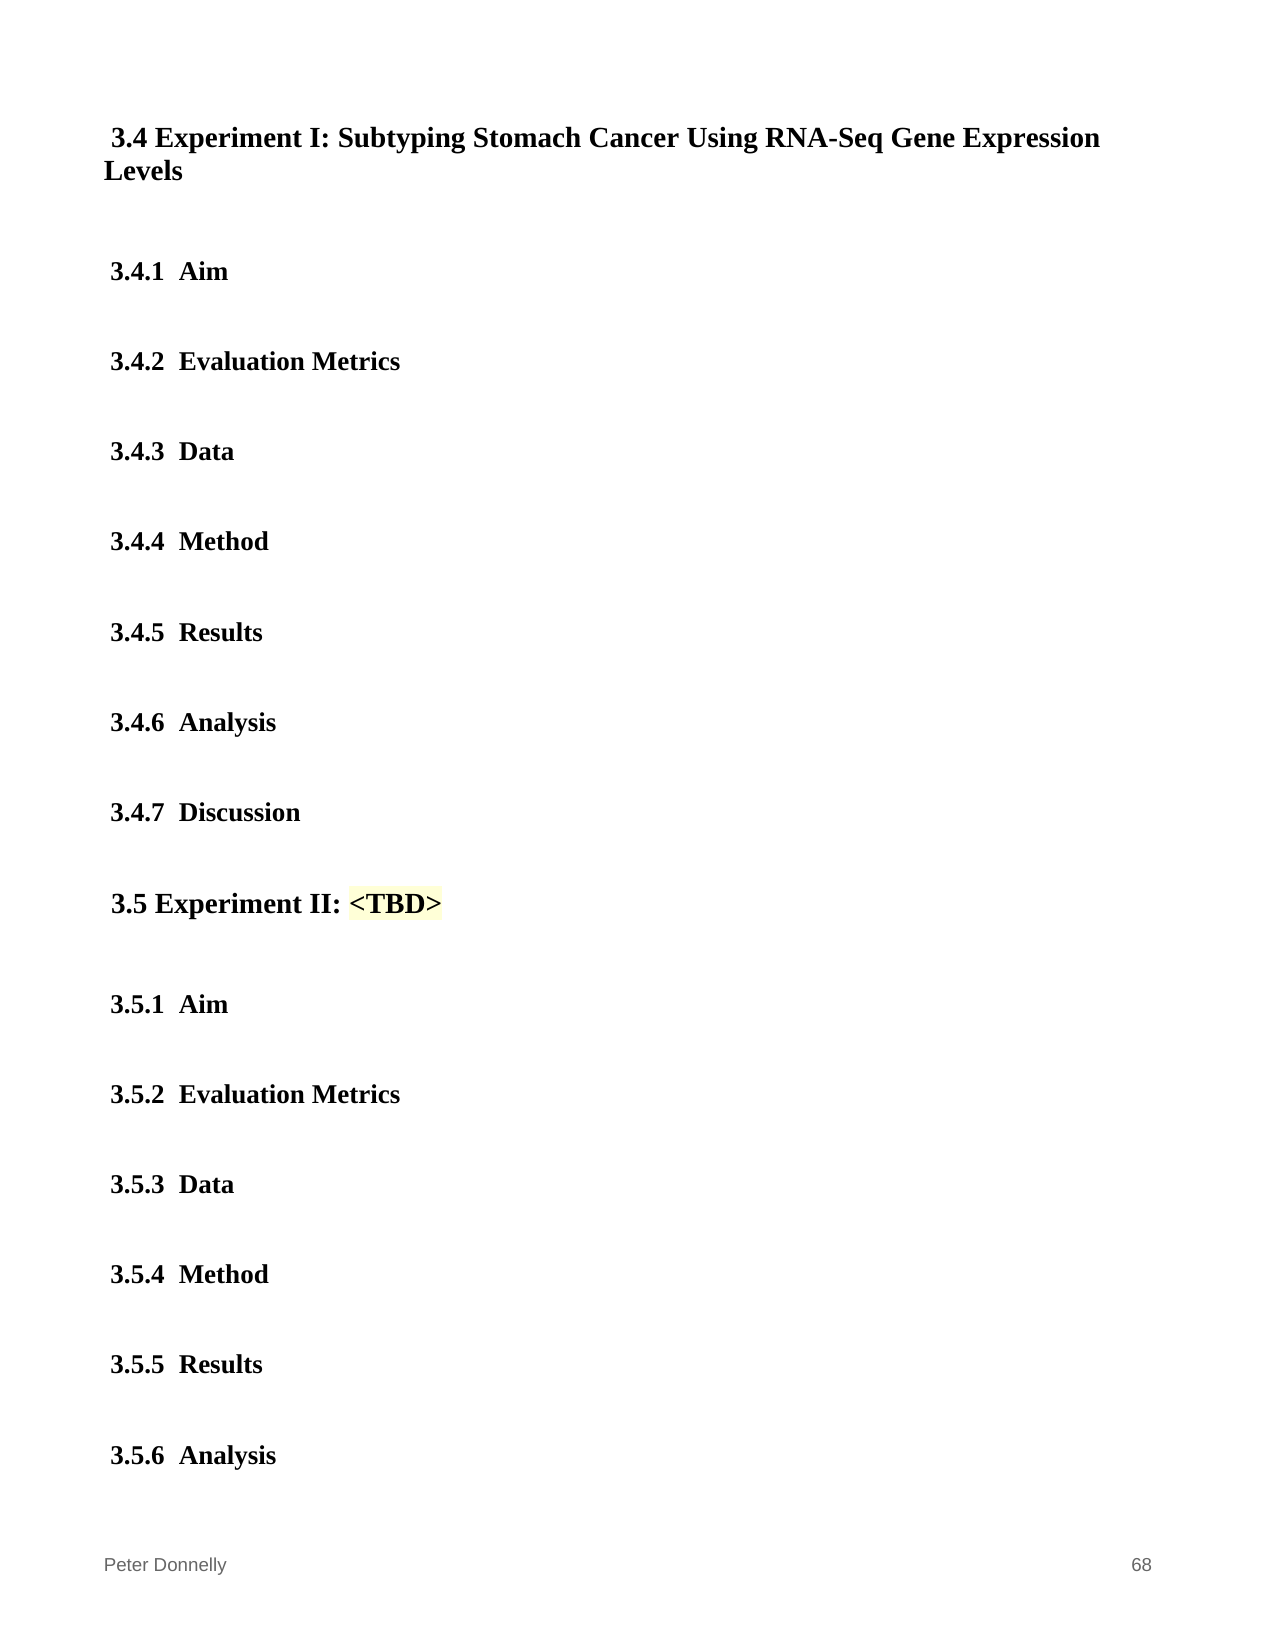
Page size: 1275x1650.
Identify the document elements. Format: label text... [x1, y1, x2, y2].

subtitle Analysis [103, 706, 1181, 737]
subtitle Analysis [103, 1439, 1181, 1470]
subtitle Aim [103, 255, 1181, 286]
subtitle Method [103, 1258, 1181, 1289]
subtitle Aim [103, 988, 1181, 1019]
subtitle Discussion [103, 796, 1181, 827]
subtitle Results [103, 1348, 1181, 1380]
subtitle Data [103, 435, 1181, 466]
subtitle Experiment II: <TBD> [103, 886, 1181, 920]
subtitle Results [103, 616, 1181, 647]
subtitle Experiment I: Subtyping Stomach Cancer Using RNA-Seq Gene Expression Levels [103, 120, 1181, 187]
subtitle Evaluation Metrics [103, 1078, 1181, 1109]
subtitle Method [103, 525, 1181, 557]
subtitle Data [103, 1168, 1181, 1199]
subtitle Evaluation Metrics [103, 345, 1181, 376]
